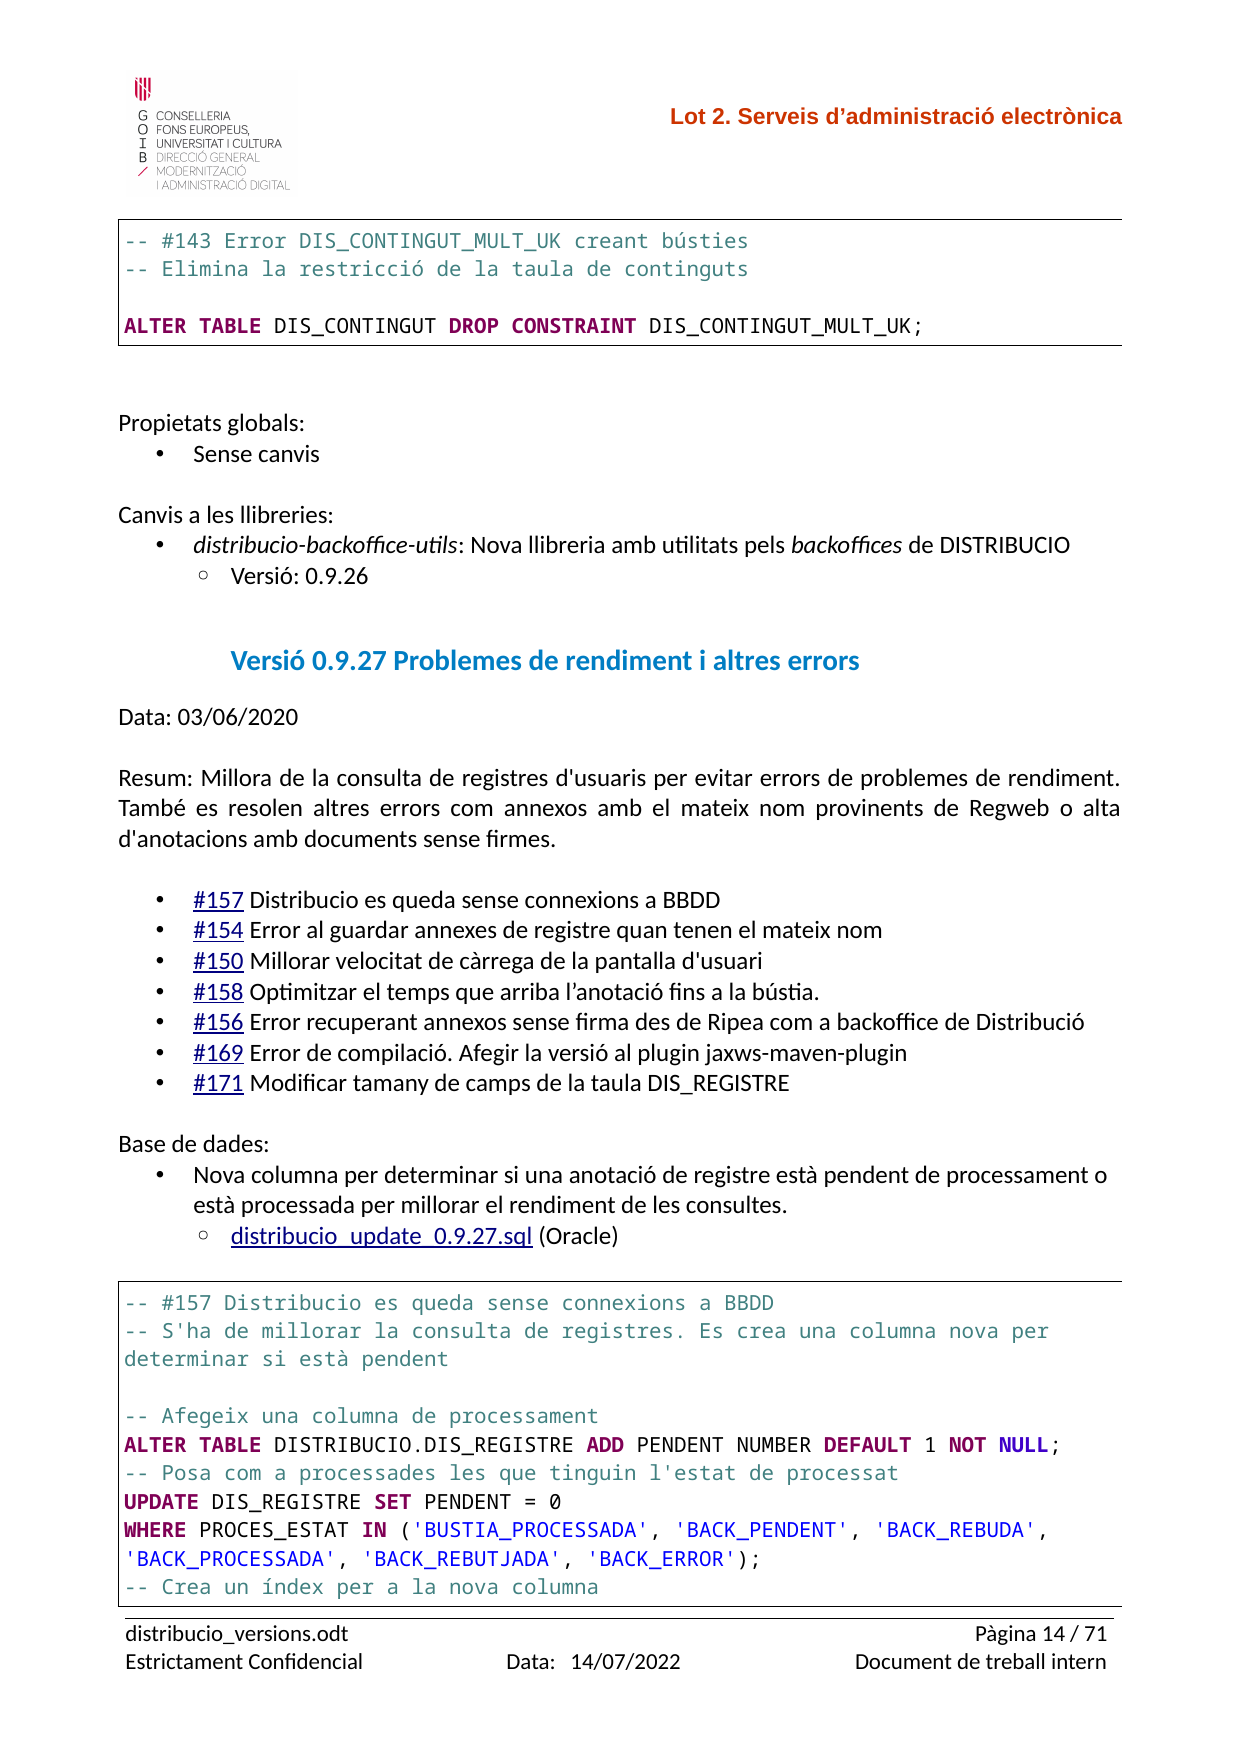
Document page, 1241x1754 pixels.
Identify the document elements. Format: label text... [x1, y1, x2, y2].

text Propietats globals: [118, 407, 1122, 438]
list distribucio_update_0.9.27.sql (Oracle) [193, 1220, 1122, 1250]
list Sense canvis [156, 438, 1122, 468]
picture [126, 70, 299, 197]
list distribucio-backoffice-utils: Nova llibreria amb utilitats pels backoffices de DISTRIBUCIO [156, 529, 1122, 560]
list #156 Error recuperant annexos sense firma des de Ripea com a backoffice de Distribució [156, 1006, 1122, 1037]
text Canvis a les llibreries: [118, 499, 1122, 529]
list #171 Modificar tamany de camps de la taula DIS_REGISTRE [156, 1067, 1122, 1098]
list #158 Optimitzar el temps que arriba l’anotació fins a la bústia. [156, 976, 1122, 1006]
list #154 Error al guardar annexes de registre quan tenen el mateix nom [156, 915, 1122, 945]
list #169 Error de compilació. Afegir la versió al plugin jaxws-maven-plugin [156, 1037, 1122, 1067]
table_header -- #143 Error DIS_CONTINGUT_MULT_UK creant bústies -- Elimina la restricció de la taula de continguts ALTER TABLE DIS_CONTINGUT DROP CONSTRAINT DIS_CONTINGUT_MULT_UK; [119, 220, 1122, 345]
text Data: 03/06/2020 [118, 701, 1122, 732]
list #157 Distribucio es queda sense connexions a BBDD [156, 884, 1122, 915]
text Base de dades: [118, 1128, 1122, 1159]
list Versió: 0.9.26 [193, 560, 1122, 591]
list Nova columna per determinar si una anotació de registre està pendent de processament o està processada per millorar el rendiment de les consultes. [156, 1159, 1122, 1220]
subtitle Versió 0.9.27 Problemes de rendiment i altres errors [153, 642, 1122, 677]
text Resum: Millora de la consulta de registres d'usuaris per evitar errors de problemes de rendiment. També es resolen altres errors com annexos amb el mateix nom provinents de Regweb o alta d'anotacions amb documents sense firmes. [118, 762, 1122, 854]
table_header -- #157 Distribucio es queda sense connexions a BBDD -- S'ha de millorar la consulta de registres. Es crea una columna nova per determinar si està pendent -- Afegeix una columna de processament ALTER TABLE DISTRIBUCIO.DIS_REGISTRE ADD PENDENT NUMBER DEFAULT 1 NOT NULL; -- Posa com a processades les que tinguin l'estat de processat UPDATE DIS_REGISTRE SET PENDENT = 0 WHERE PROCES_ESTAT IN ('BUSTIA_PROCESSADA', 'BACK_PENDENT', 'BACK_REBUDA', 'BACK_PROCESSADA', 'BACK_REBUTJADA', 'BACK_ERROR'); -- Crea un índex per a la nova columna [119, 1282, 1122, 1606]
list #150 Millorar velocitat de càrrega de la pantalla d'usuari [156, 945, 1122, 976]
